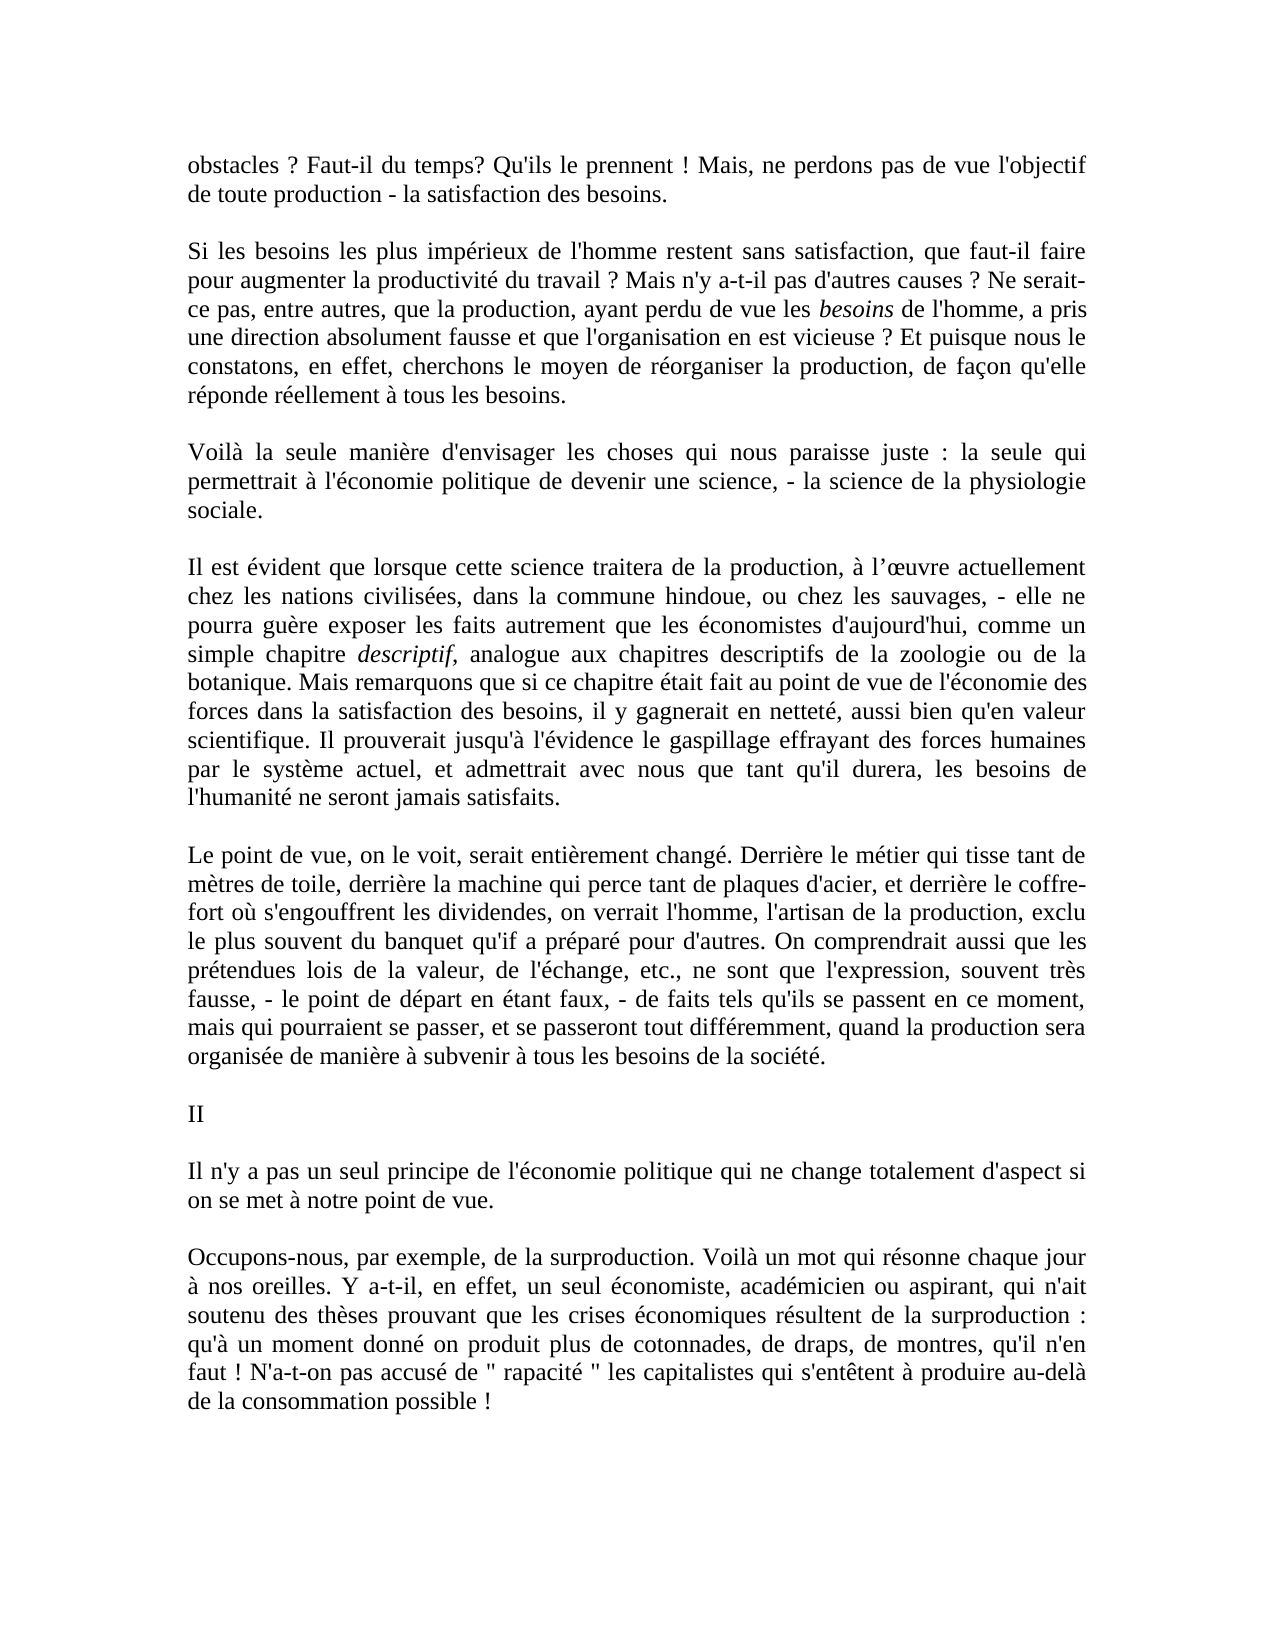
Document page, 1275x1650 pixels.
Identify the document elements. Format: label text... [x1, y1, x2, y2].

text Si les besoins les plus impérieux de l'homme restent sans satisfaction, que faut-il faire pour augmenter la productivité du travail ? Mais n'y a-t-il pas d'autres causes ? Ne serait-ce pas, entre autres, que la production, ayant perdu de vue les besoins de l'homme, a pris une direction absolument fausse et que l'organisation en est vicieuse ? Et puisque nous le constatons, en effet, cherchons le moyen de réorganiser la production, de façon qu'elle réponde réellement à tous les besoins. [187, 236, 1087, 409]
text II [187, 1099, 1087, 1127]
text Occupons-nous, par exemple, de la surproduction. Voilà un mot qui résonne chaque jour à nos oreilles. Y a-t-il, en effet, un seul économiste, académicien ou aspirant, qui n'ait soutenu des thèses prouvant que les crises économiques résultent de la surproduction : qu'à un moment donné on produit plus de cotonnades, de draps, de montres, qu'il n'en faut ! N'a-t-on pas accusé de " rapacité " les capitalistes qui s'entêtent à produire au-delà de la consommation possible ! [187, 1242, 1087, 1415]
text Voilà la seule manière d'envisager les choses qui nous paraisse juste : la seule qui permettrait à l'économie politique de devenir une science, - la science de la physiologie sociale. [187, 437, 1087, 524]
text Il n'y a pas un seul principe de l'économie politique qui ne change totalement d'aspect si on se met à notre point de vue. [187, 1156, 1087, 1214]
text Le point de vue, on le voit, serait entièrement changé. Derrière le métier qui tisse tant de mètres de toile, derrière la machine qui perce tant de plaques d'acier, et derrière le coffre-fort où s'engouffrent les dividendes, on verrait l'homme, l'artisan de la production, exclu le plus souvent du banquet qu'if a préparé pour d'autres. On comprendrait aussi que les prétendues lois de la valeur, de l'échange, etc., ne sont que l'expression, souvent très fausse, - le point de départ en étant faux, - de faits tels qu'ils se passent en ce moment, mais qui pourraient se passer, et se passeront tout différemment, quand la production sera organisée de manière à subvenir à tous les besoins de la société. [187, 840, 1087, 1070]
text obstacles ? Faut-il du temps? Qu'ils le prennent ! Mais, ne perdons pas de vue l'objectif de toute production - la satisfaction des besoins. [187, 150, 1087, 207]
text Il est évident que lorsque cette science traitera de la production, à l’œuvre actuellement chez les nations civilisées, dans la commune hindoue, ou chez les sauvages, - elle ne pourra guère exposer les faits autrement que les économistes d'aujourd'hui, comme un simple chapitre descriptif, analogue aux chapitres descriptifs de la zoologie ou de la botanique. Mais remarquons que si ce chapitre était fait au point de vue de l'économie des forces dans la satisfaction des besoins, il y gagnerait en netteté, aussi bien qu'en valeur scientifique. Il prouverait jusqu'à l'évidence le gaspillage effrayant des forces humaines par le système actuel, et admettrait avec nous que tant qu'il durera, les besoins de l'humanité ne seront jamais satisfaits. [187, 552, 1087, 811]
